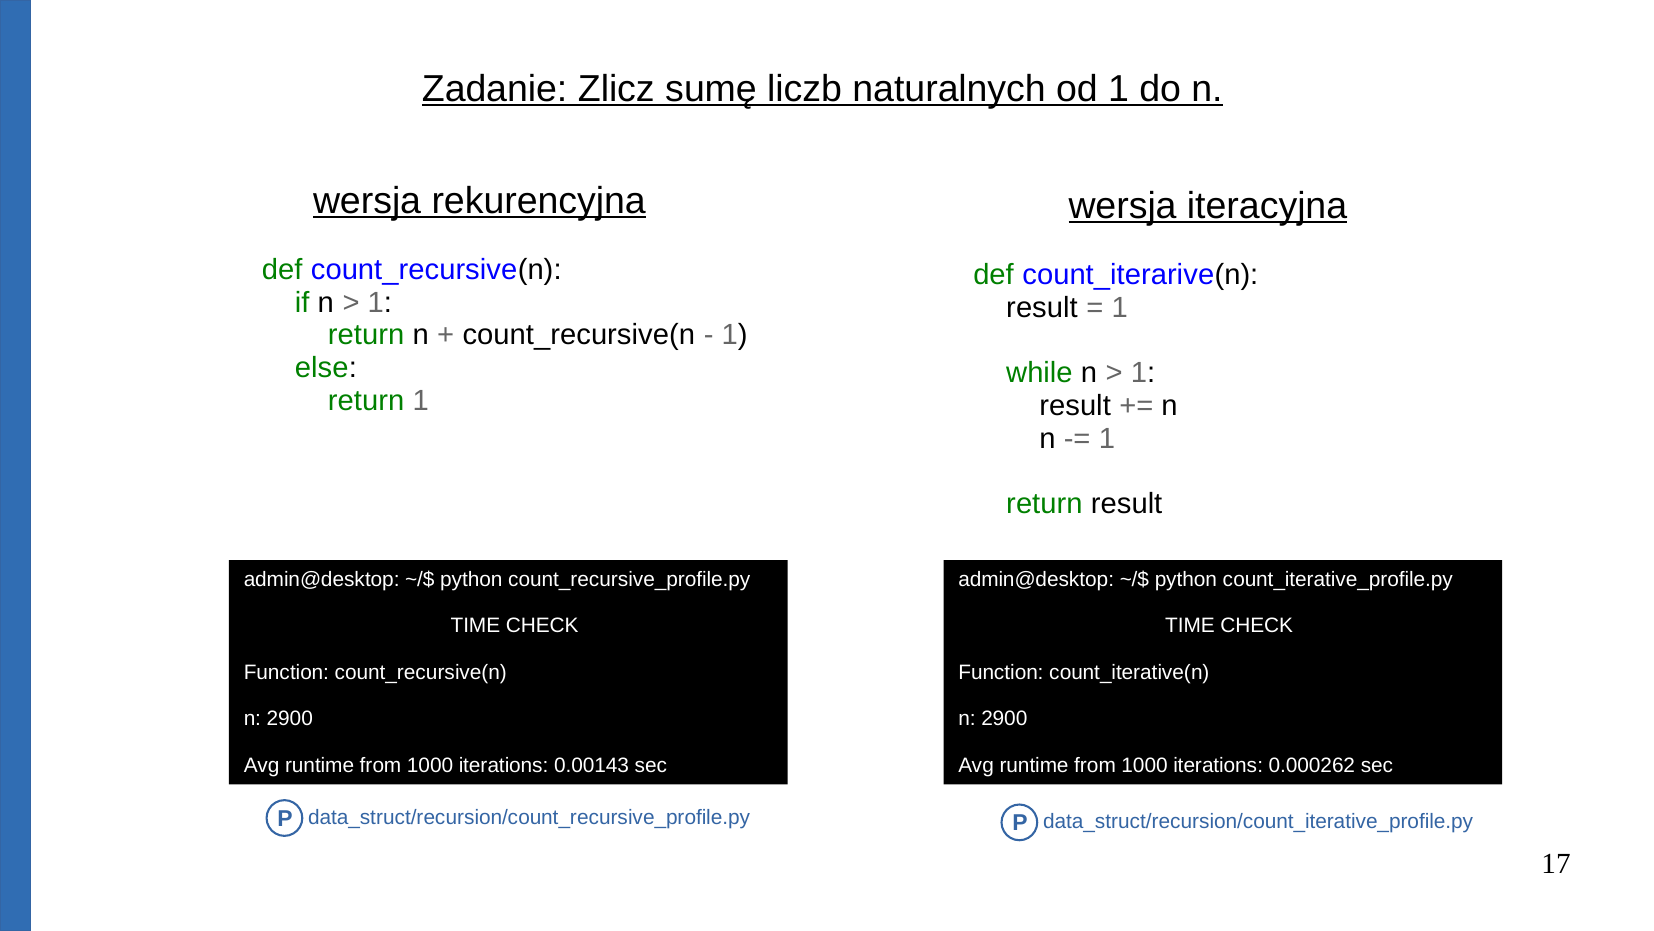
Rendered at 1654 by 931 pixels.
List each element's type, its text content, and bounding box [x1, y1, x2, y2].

text_box data_struct/recursion/count_iterative_profile.py [1028, 802, 1498, 864]
text_box P [998, 802, 1028, 849]
text_box admin@desktop: ~/$ python count_recursive_profile.py TIME CHECK Function: count_recursive(n) n: 2900 Avg runtime from 1000 iterations: 0.00143 sec [228, 560, 788, 785]
text_box wersja iteracyjna [1053, 177, 1365, 245]
text_box def count_iterarive(n): result = 1 while n > 1: result += n n -= 1 return result [958, 250, 1397, 528]
text_box P [263, 798, 293, 845]
text_box data_struct/recursion/count_recursive_profile.py [293, 798, 775, 860]
text_box [0, 0, 31, 931]
text_box Zadanie: Zlicz sumę liczb naturalnych od 1 do n. [407, 60, 1247, 124]
text_box [293, 802, 303, 834]
text_box wersja rekurencyjna [298, 172, 665, 230]
text_box def count_recursive(n): if n > 1: return n + count_recursive(n - 1) else: return 1 [247, 245, 770, 425]
text_box admin@desktop: ~/$ python count_iterative_profile.py TIME CHECK Function: count_iterative(n) n: 2900 Avg runtime from 1000 iterations: 0.000262 sec [943, 560, 1503, 785]
text_box [1028, 806, 1038, 838]
